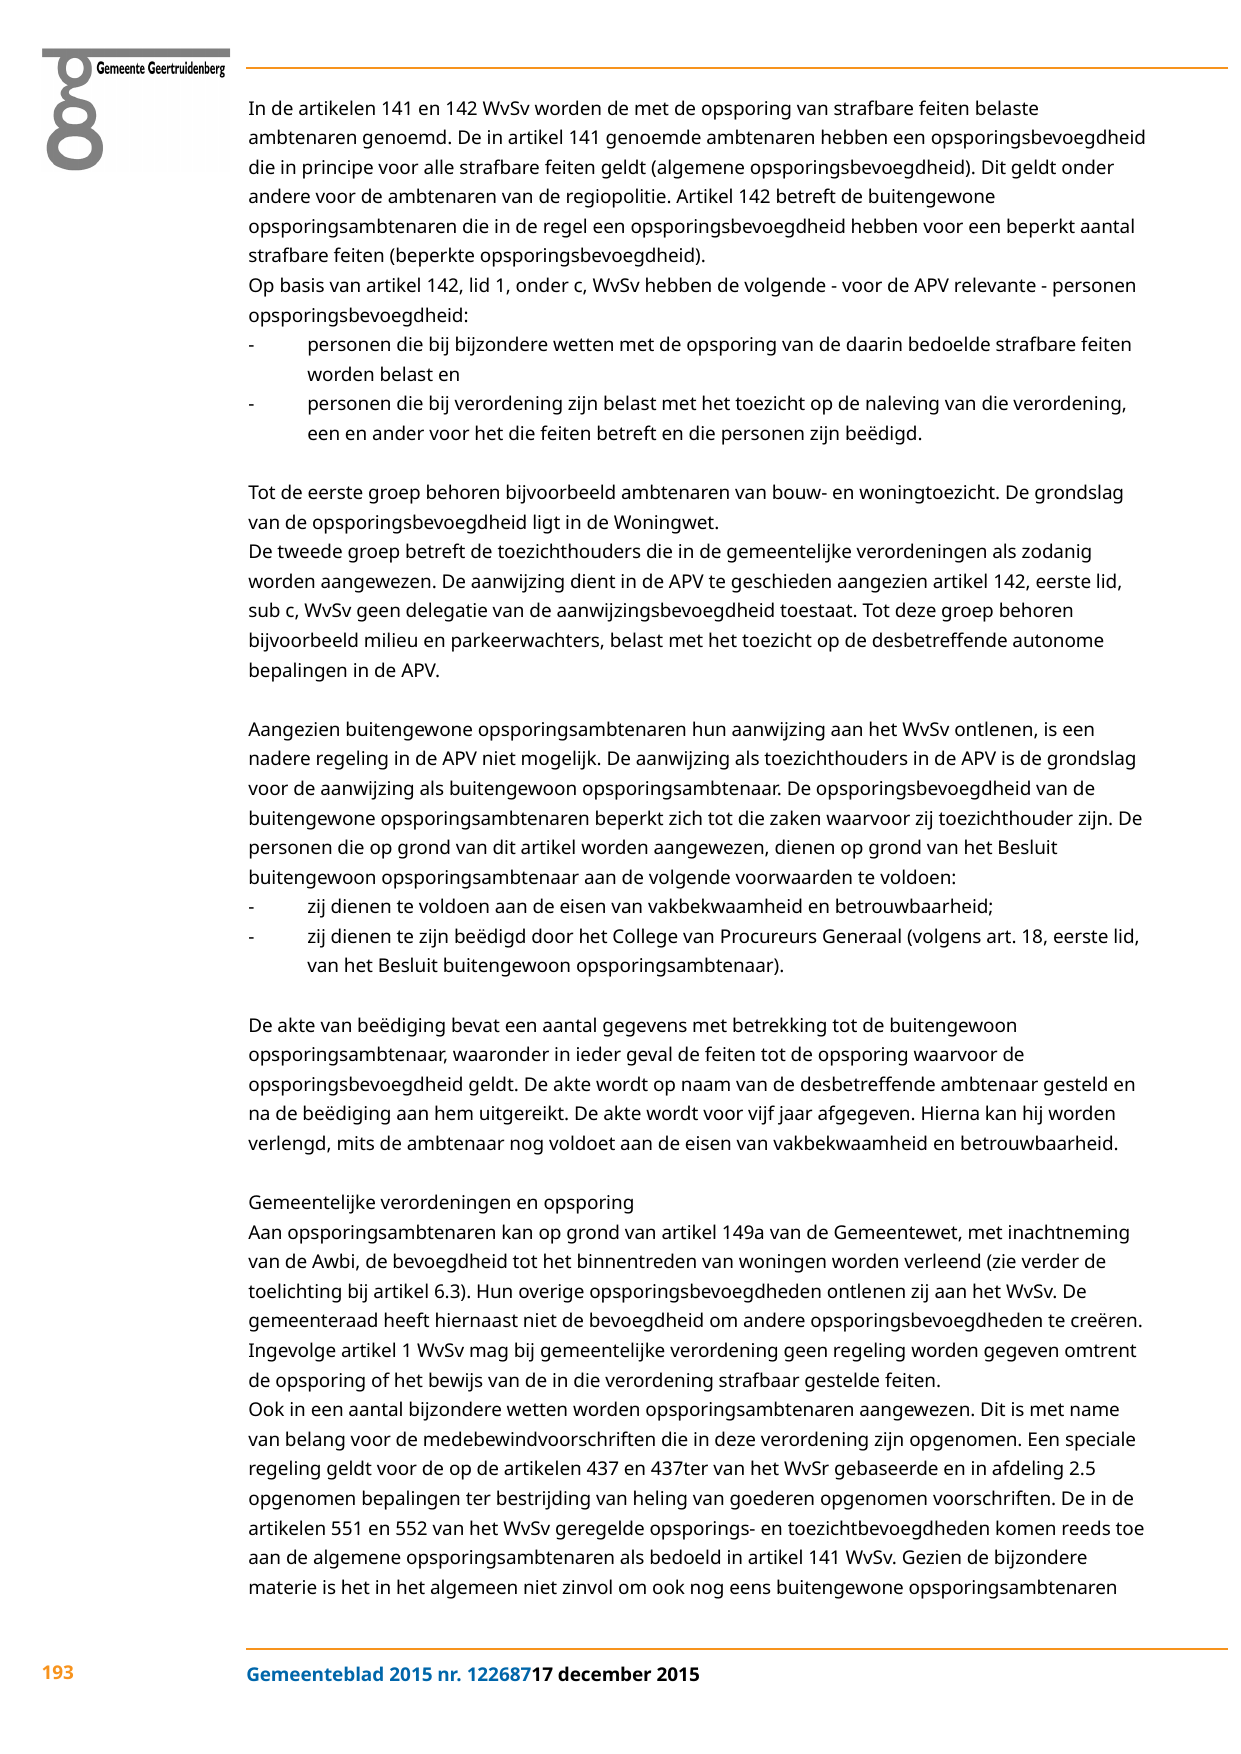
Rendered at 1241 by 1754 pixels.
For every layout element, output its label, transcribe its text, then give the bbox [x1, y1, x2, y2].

text Aangezien buitengewone opsporingsambtenaren hun aanwijzing aan het WvSv ontlenen, is een nadere regeling in de APV niet mogelijk. De aanwijzing als toezichthouders in de APV is de grondslag voor de aanwijzing als buitengewoon opsporingsambtenaar. De opsporingsbevoegdheid van de buitengewone opsporingsambtenaren beperkt zich tot die zaken waarvoor zij toezichthouder zijn. De personen die op grond van dit artikel worden aangewezen, dienen op grond van het Besluit buitengewoon opsporingsambtenaar aan de volgende voorwaarden te voldoen: [248, 716, 1152, 890]
text Gemeentelijke verordeningen en opsporing [248, 1189, 1152, 1215]
text Ook in een aantal bijzondere wetten worden opsporingsambtenaren aangewezen. Dit is met name van belang voor de medebewindvoorschriften die in deze verordening zijn opgenomen. Een speciale regeling geldt voor de op de artikelen 437 en 437ter van het WvSr gebaseerde en in afdeling 2.5 opgenomen bepalingen ter bestrijding van heling van goederen opgenomen voorschriften. De in de artikelen 551 en 552 van het WvSv geregelde opsporings- en toezichtbevoegdheden komen reeds toe aan de algemene opsporingsambtenaren als bedoeld in artikel 141 WvSv. Gezien de bijzondere materie is het in het algemeen niet zinvol om ook nog eens buitengewone opsporingsambtenaren [248, 1396, 1152, 1600]
picture [41, 47, 231, 172]
list personen die bij verordening zijn belast met het toezicht op de naleving van die verordening, een en ander voor het die feiten betreft en die personen zijn beëdigd. [248, 391, 1152, 446]
text Op basis van artikel 142, lid 1, onder c, WvSv hebben de volgende - voor de APV relevante - personen opsporingsbevoegdheid: [248, 272, 1152, 328]
list personen die bij bijzondere wetten met de opsporing van de daarin bedoelde strafbare feiten worden belast en [248, 331, 1152, 387]
text Tot de eerste groep behoren bijvoorbeeld ambtenaren van bouw- en woningtoezicht. De grondslag van de opsporingsbevoegdheid ligt in de Woningwet. [248, 479, 1152, 535]
text De akte van beëdiging bevat een aantal gegevens met betrekking tot de buitengewoon opsporingsambtenaar, waaronder in ieder geval de feiten tot de opsporing waarvoor de opsporingsbevoegdheid geldt. De akte wordt op naam van de desbetreffende ambtenaar gesteld en na de beëdiging aan hem uitgereikt. De akte wordt voor vijf jaar afgegeven. Hierna kan hij worden verlengd, mits de ambtenaar nog voldoet aan de eisen van vakbekwaamheid en betrouwbaarheid. [248, 1012, 1152, 1156]
text In de artikelen 141 en 142 WvSv worden de met de opsporing van strafbare feiten belaste ambtenaren genoemd. De in artikel 141 genoemde ambtenaren hebben een opsporingsbevoegdheid die in principe voor alle strafbare feiten geldt (algemene opsporingsbevoegdheid). Dit geldt onder andere voor de ambtenaren van de regiopolitie. Artikel 142 betreft de buitengewone opsporingsambtenaren die in de regel een opsporingsbevoegdheid hebben voor een beperkt aantal strafbare feiten (beperkte opsporingsbevoegdheid). [248, 95, 1152, 268]
list zij dienen te voldoen aan de eisen van vakbekwaamheid en betrouwbaarheid; [248, 893, 1152, 919]
text De tweede groep betreft de toezichthouders die in de gemeentelijke verordeningen als zodanig worden aangewezen. De aanwijzing dient in de APV te geschieden aangezien artikel 142, eerste lid, sub c, WvSv geen delegatie van de aanwijzingsbevoegdheid toestaat. Tot deze groep behoren bijvoorbeeld milieu en parkeerwachters, belast met het toezicht op de desbetreffende autonome bepalingen in de APV. [248, 538, 1152, 683]
list zij dienen te zijn beëdigd door het College van Procureurs Generaal (volgens art. 18, eerste lid, van het Besluit buitengewoon opsporingsambtenaar). [248, 923, 1152, 978]
text Aan opsporingsambtenaren kan op grond van artikel 149a van de Gemeentewet, met inachtneming van de Awbi, de bevoegdheid tot het binnentreden van woningen worden verleend (zie verder de toelichting bij artikel 6.3). Hun overige opsporingsbevoegdheden ontlenen zij aan het WvSv. De gemeenteraad heeft hiernaast niet de bevoegdheid om andere opsporingsbevoegdheden te creëren. Ingevolge artikel 1 WvSv mag bij gemeentelijke verordening geen regeling worden gegeven omtrent de opsporing of het bewijs van de in die verordening strafbaar gestelde feiten. [248, 1219, 1152, 1393]
